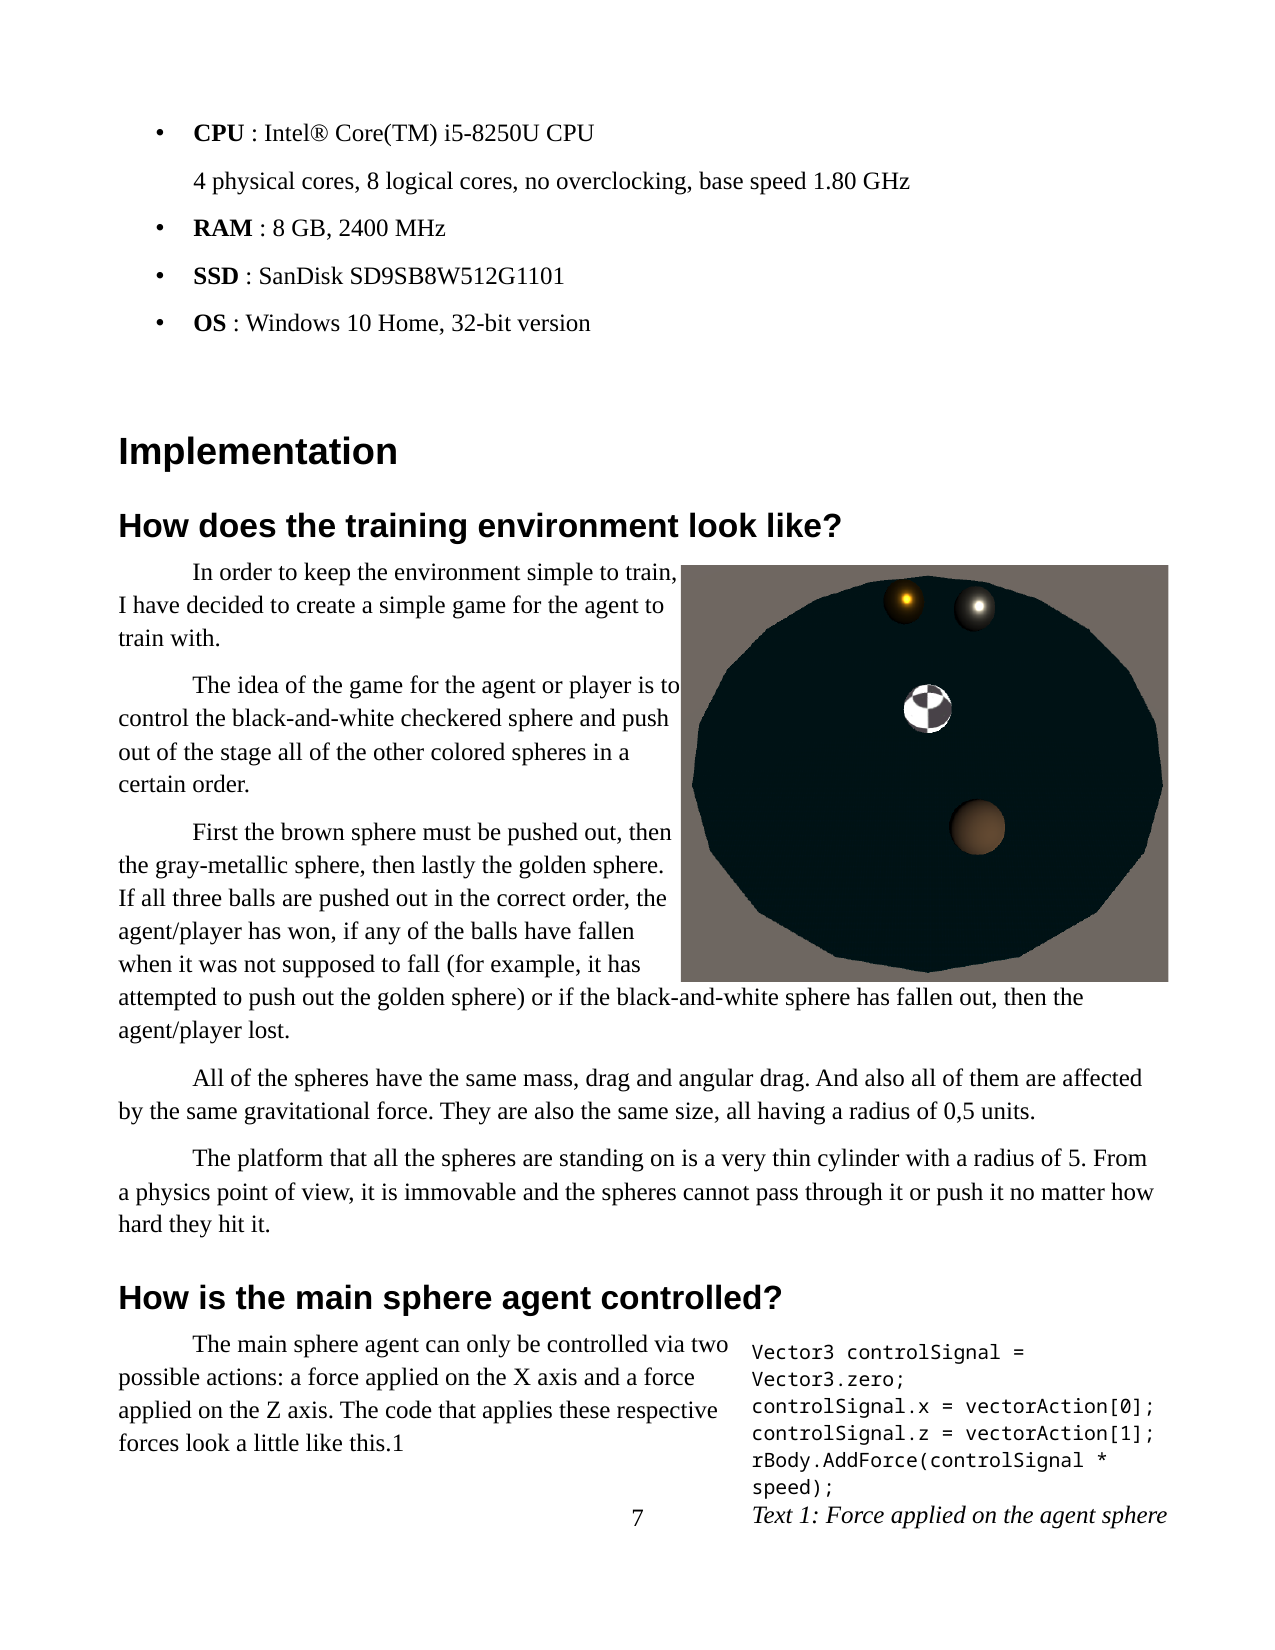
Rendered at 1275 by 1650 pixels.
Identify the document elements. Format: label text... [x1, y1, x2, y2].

subtitle How is the main sphere agent controlled? [118, 1278, 1157, 1317]
list RAM : 8 GB, 2400 MHz [156, 213, 1157, 242]
list SSD : SanDisk SD9SB8W512G1101 [156, 261, 1157, 290]
list OS : Windows 10 Home, 32-bit version [156, 308, 1157, 337]
text The idea of the game for the agent or player is to control the black-and-white checkered sphere and push out of the stage all of the other colored spheres in a certain order. [118, 671, 680, 798]
picture [680, 565, 1169, 982]
subtitle How does the training environment look like? [118, 506, 1157, 544]
text First the brown sphere must be pushed out, then the gray-metallic sphere, then lastly the golden sphere. If all three balls are pushed out in the correct order, the agent/player has won, if any of the balls have fallen when it was not supposed to fall (for example, it has attempted to push out the golden sphere) or if the black-and-white sphere has fallen out, then the agent/player lost. [118, 817, 1157, 1044]
text The platform that all the spheres are standing on is a very thin cylinder with a radius of 5. From a physics point of view, it is immovable and the spheres cannot pass through it or push it no matter how hard they hit it. [118, 1143, 1157, 1238]
subtitle Implementation [118, 429, 1157, 472]
text In order to keep the environment simple to train, I have decided to create a simple game for the agent to train with. [118, 557, 1157, 652]
list CPU : Intel® Core(TM) i5-8250U CPU [156, 118, 1157, 147]
list 4 physical cores, 8 logical cores, no overclocking, base speed 1.80 GHz [156, 166, 1157, 194]
text All of the spheres have the same mass, drag and angular drag. And also all of them are affected by the same gravitational force. They are also the same size, all having a radius of 0,5 units. [118, 1063, 1157, 1125]
text The main sphere agent can only be controlled via two possible actions: a force applied on the X axis and a force applied on the Z axis. The code that applies these respective forces look a little like this.1 [118, 1329, 1177, 1457]
text Text 1: Force applied on the agent sphere [752, 1351, 1177, 1529]
